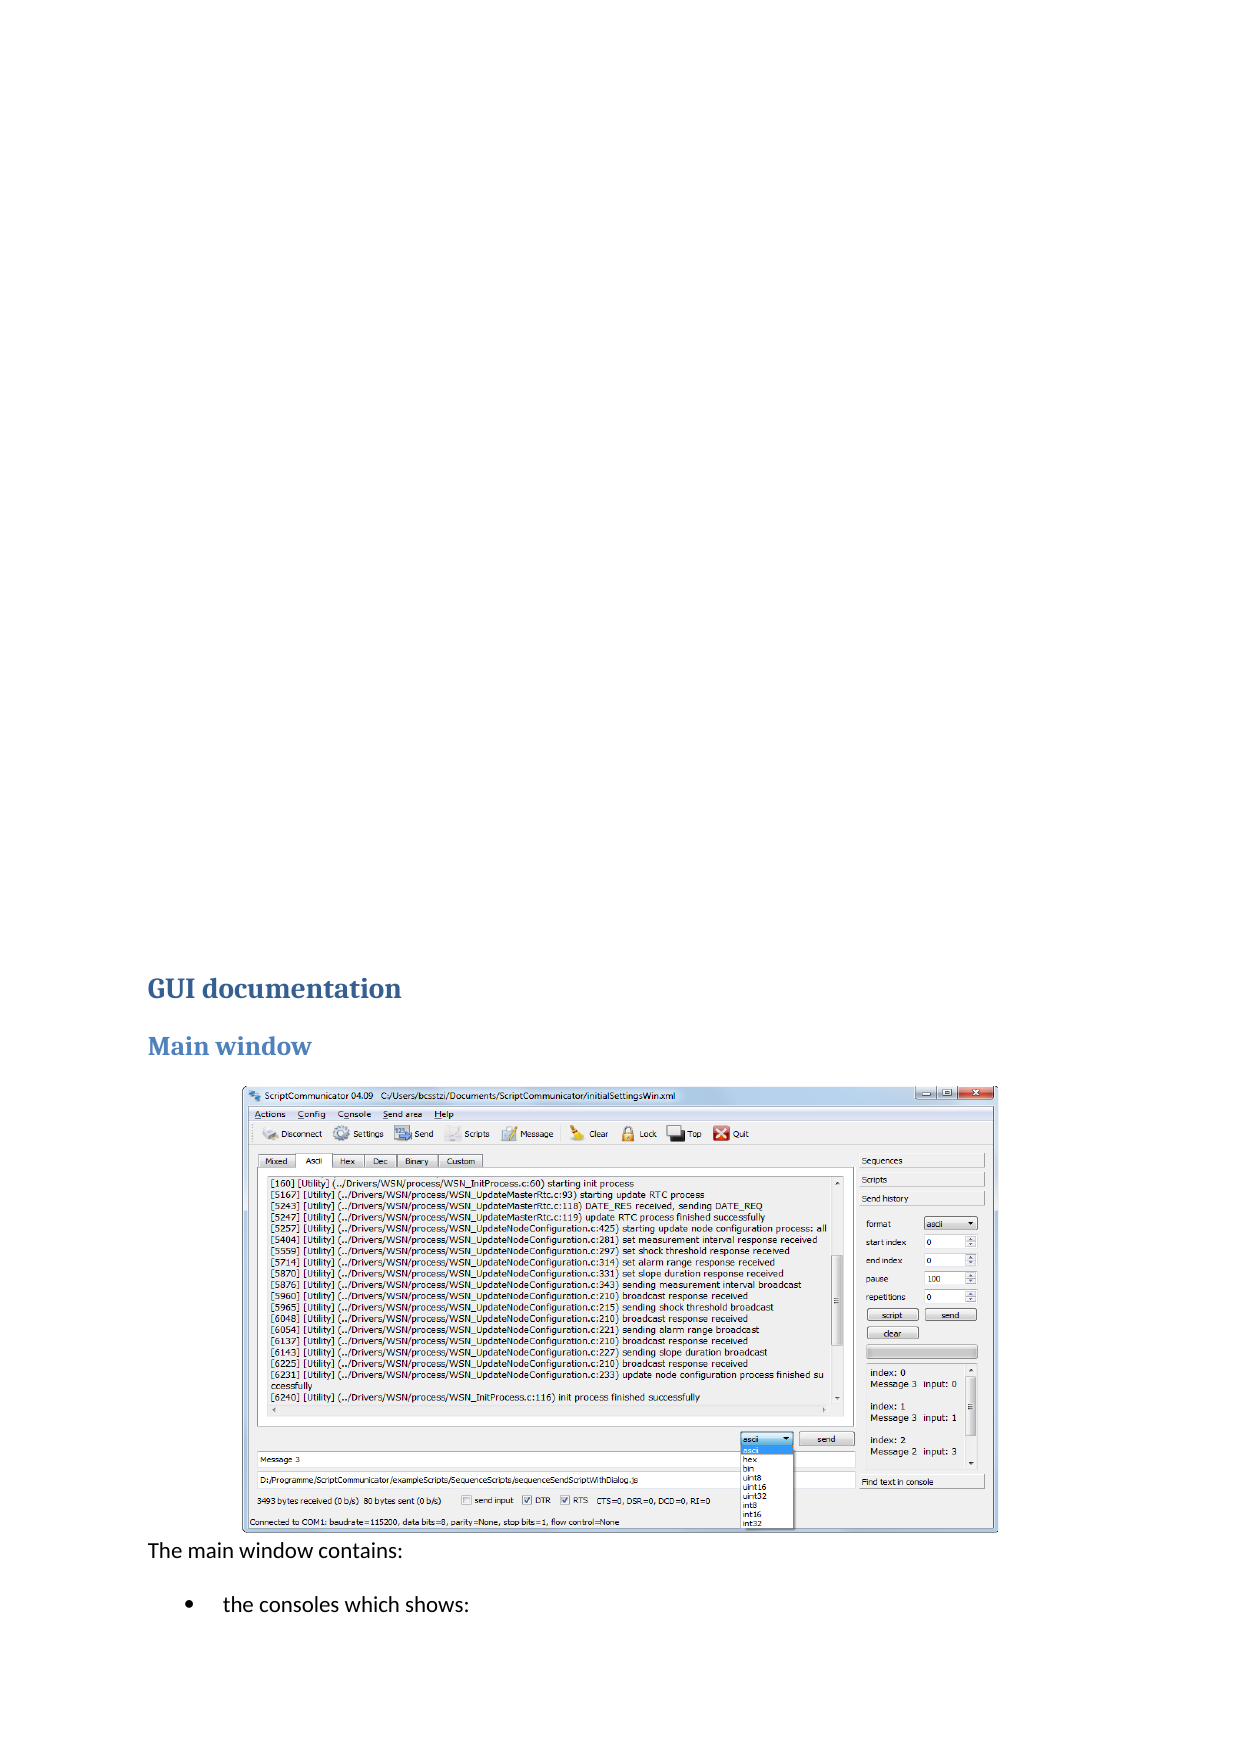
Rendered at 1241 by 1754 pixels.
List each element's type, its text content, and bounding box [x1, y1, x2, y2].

picture [242, 1086, 999, 1533]
subtitle GUI documentation [148, 972, 1093, 1006]
list the consoles which shows: [185, 1590, 1093, 1618]
subtitle Main window [148, 1031, 1093, 1063]
text The main window contains: [148, 1067, 1093, 1565]
